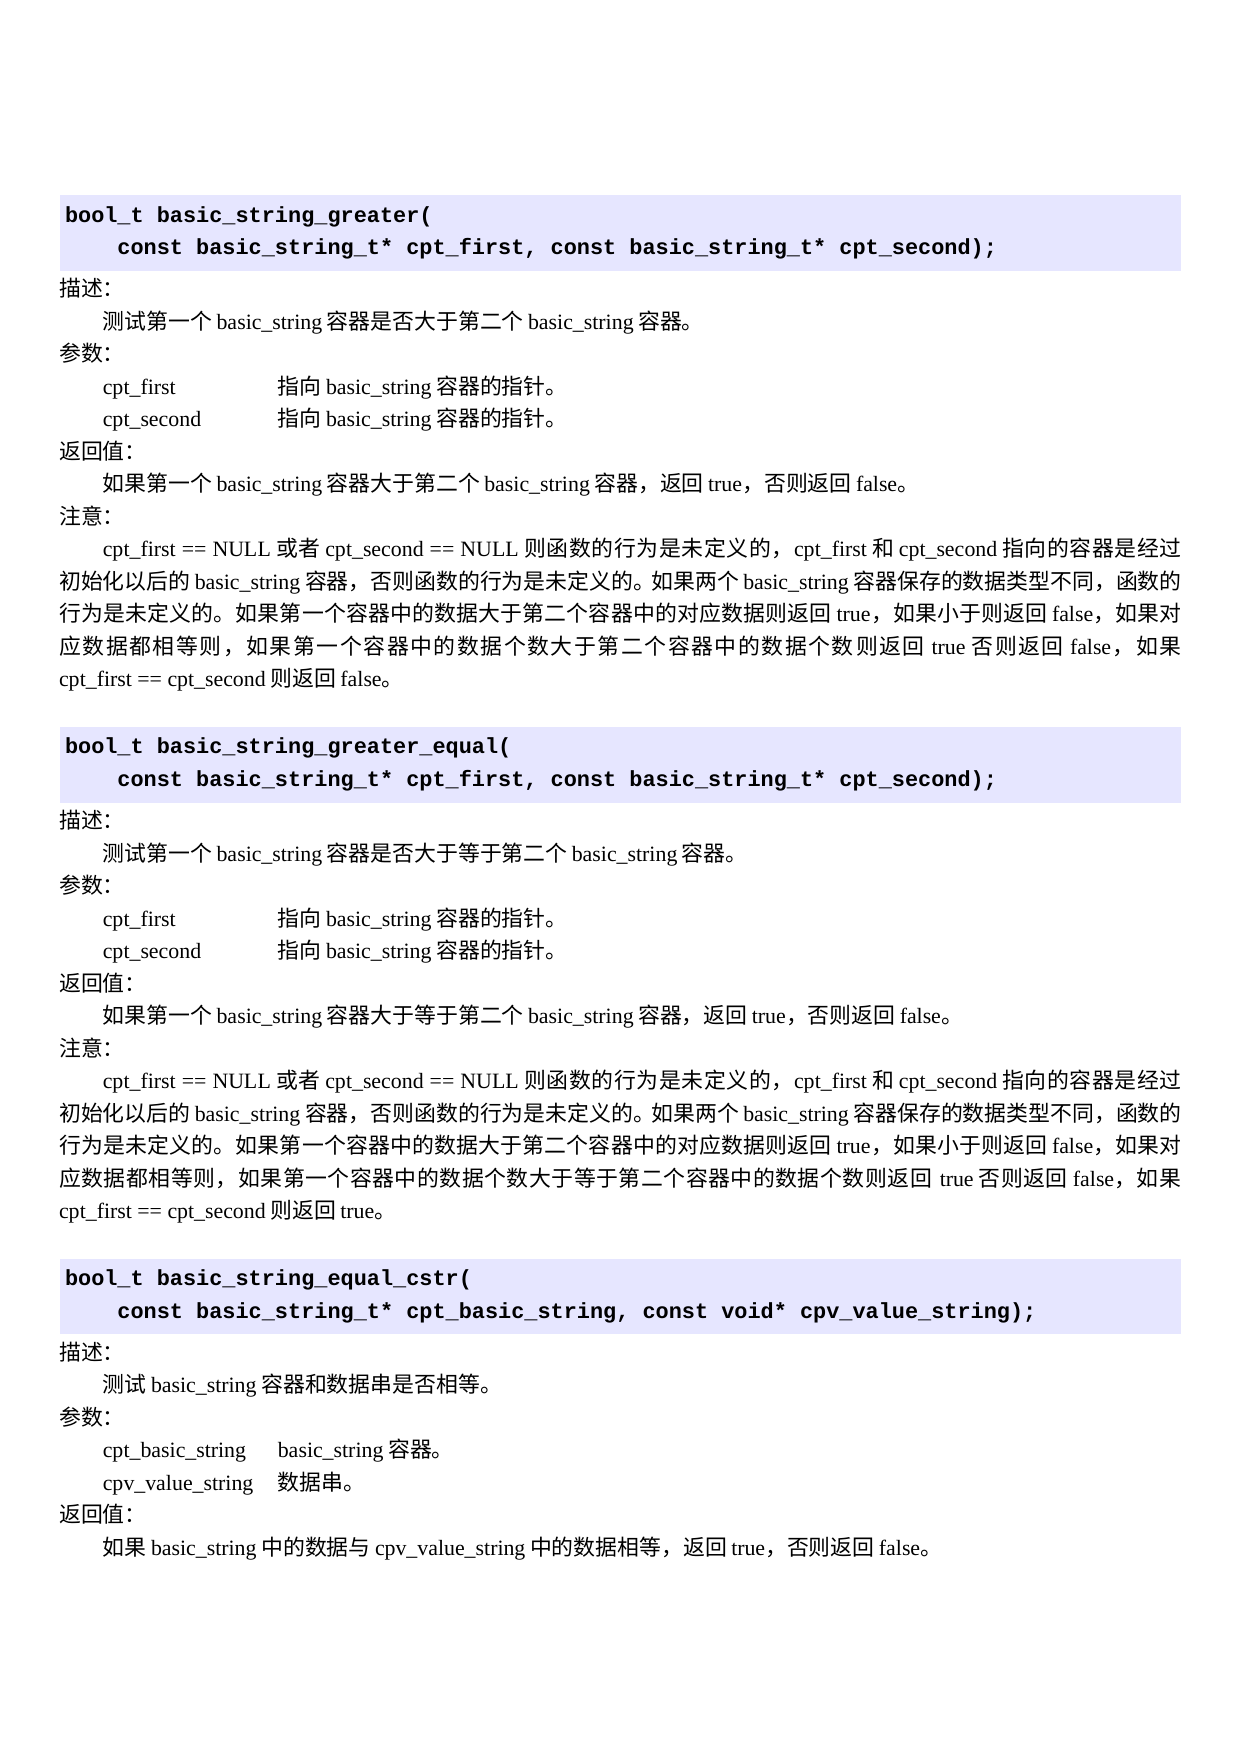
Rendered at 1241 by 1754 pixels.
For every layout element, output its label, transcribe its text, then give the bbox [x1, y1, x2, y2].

text 测试basic_string容器和数据串是否相等。 [59, 1367, 1181, 1399]
text 描述： [59, 1335, 1181, 1367]
table_header bool_t basic_string_greater( const basic_string_t* cpt_first, const basic_string_t* cpt_second); [60, 195, 1181, 271]
text 参数： [59, 1399, 1181, 1432]
text 如果第一个basic_string容器大于第二个basic_string容器，返回true，否则返回false。 [59, 466, 1181, 498]
table_header bool_t basic_string_equal_cstr( const basic_string_t* cpt_basic_string, const void* cpv_value_string); [60, 1259, 1181, 1334]
text 注意： [59, 498, 1181, 531]
text cpv_value_string 数据串。 [59, 1464, 1181, 1497]
text cpt_basic_string basic_string容器。 [59, 1432, 1181, 1464]
text cpt_first == NULL或者cpt_second == NULL则函数的行为是未定义的，cpt_first和cpt_second指向的容器是经过初始化以后的basic_string容器，否则函数的行为是未定义的。如果两个basic_string容器保存的数据类型不同，函数的行为是未定义的。如果第一个容器中的数据大于第二个容器中的对应数据则返回true，如果小于则返回false，如果对应数据都相等则，如果第一个容器中的数据个数大于等于第二个容器中的数据个数则返回true否则返回false，如果cpt_first == cpt_second则返回true。 [59, 1063, 1181, 1225]
text 返回值： [59, 965, 1181, 998]
text 测试第一个basic_string容器是否大于第二个basic_string容器。 [59, 303, 1181, 336]
text cpt_first 指向basic_string容器的指针。 [59, 368, 1181, 401]
text 描述： [59, 804, 1181, 835]
text cpt_first 指向basic_string容器的指针。 [59, 900, 1181, 933]
text 参数： [59, 868, 1181, 900]
text 如果第一个basic_string容器大于等于第二个basic_string容器，返回true，否则返回false。 [59, 998, 1181, 1030]
text 注意： [59, 1030, 1181, 1063]
text 返回值： [59, 1497, 1181, 1529]
text cpt_second 指向basic_string容器的指针。 [59, 401, 1181, 433]
text cpt_first == NULL或者cpt_second == NULL则函数的行为是未定义的，cpt_first和cpt_second指向的容器是经过初始化以后的basic_string容器，否则函数的行为是未定义的。如果两个basic_string容器保存的数据类型不同，函数的行为是未定义的。如果第一个容器中的数据大于第二个容器中的对应数据则返回true，如果小于则返回false，如果对应数据都相等则，如果第一个容器中的数据个数大于第二个容器中的数据个数则返回true否则返回false，如果cpt_first == cpt_second则返回false。 [59, 531, 1181, 693]
text 如果basic_string中的数据与cpv_value_string中的数据相等，返回true，否则返回false。 [59, 1529, 1181, 1562]
table_header bool_t basic_string_greater_equal( const basic_string_t* cpt_first, const basic_string_t* cpt_second); [60, 727, 1181, 803]
text 返回值： [59, 433, 1181, 466]
text 测试第一个basic_string容器是否大于等于第二个basic_string容器。 [59, 835, 1181, 868]
text 描述： [59, 272, 1181, 303]
text 参数： [59, 336, 1181, 368]
text cpt_second 指向basic_string容器的指针。 [59, 933, 1181, 965]
